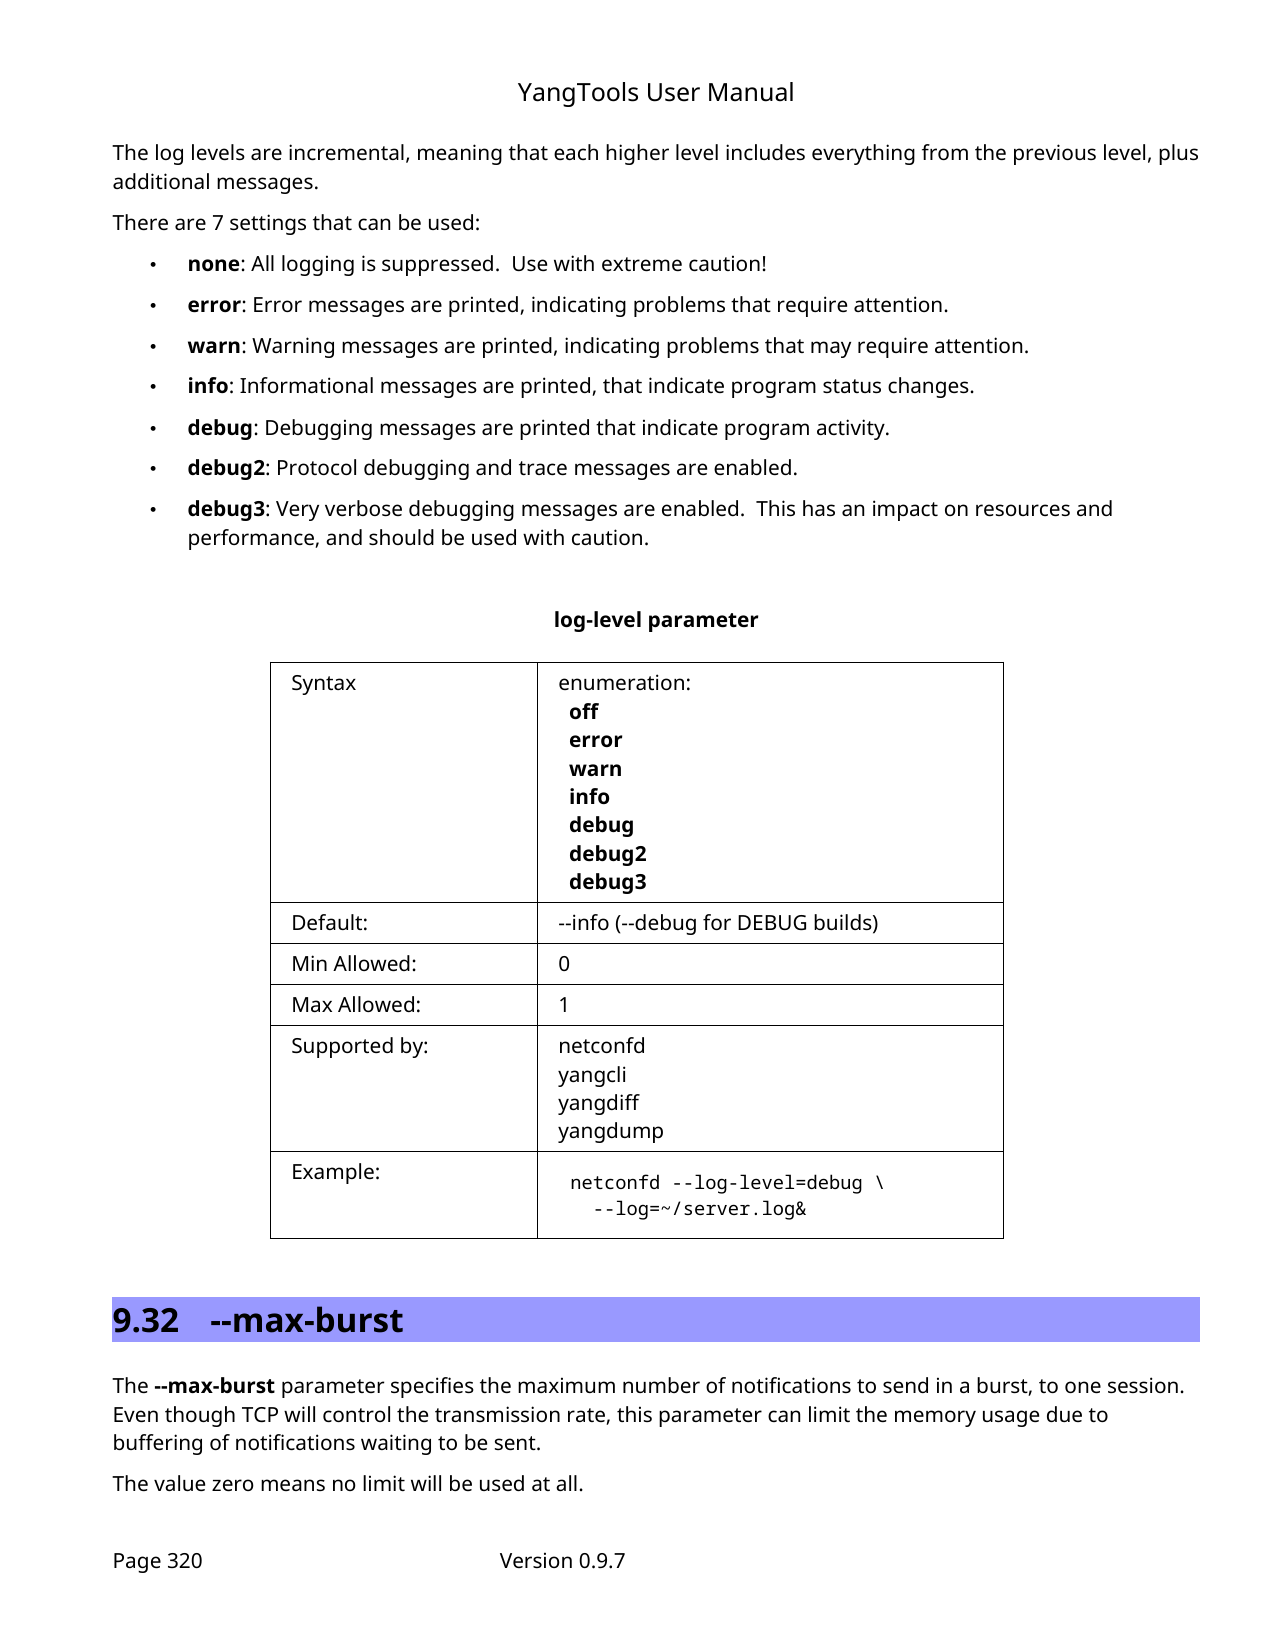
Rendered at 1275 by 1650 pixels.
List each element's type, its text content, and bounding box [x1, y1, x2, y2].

table_cell Supported by: [271, 1026, 537, 1151]
list debug2: Protocol debugging and trace messages are enabled. [150, 453, 1200, 482]
text The --max-burst parameter specifies the maximum number of notifications to send in a burst, to one session. Even though TCP will control the transmission rate, this parameter can limit the memory usage due to buffering of notifications waiting to be sent. [112, 1371, 1200, 1457]
table_cell netconfd --log-level=debug \ --log=~/server.log& [538, 1152, 1003, 1238]
list debug3: Very verbose debugging messages are enabled. This has an impact on resources and performance, and should be used with caution. [150, 494, 1200, 551]
list error: Error messages are printed, indicating problems that require attention. [150, 290, 1200, 318]
table_cell Max Allowed: [271, 985, 537, 1024]
table_cell netconfd yangcli yangdiff yangdump [538, 1026, 1003, 1151]
subtitle --max-burst [112, 1297, 1200, 1342]
table_cell --info (--debug for DEBUG builds) [538, 903, 1003, 943]
table_cell 0 [538, 944, 1003, 983]
table_cell 1 [538, 985, 1003, 1024]
table_header Syntax [271, 663, 537, 902]
text The value zero means no limit will be used at all. [112, 1469, 1200, 1498]
table_cell Default: [271, 903, 537, 943]
table_header enumeration: off error warn info debug debug2 debug3 [538, 663, 1003, 902]
table_cell Min Allowed: [271, 944, 537, 983]
text There are 7 settings that can be used: [112, 208, 1200, 236]
list none: All logging is suppressed. Use with extreme caution! [150, 249, 1200, 277]
text The log levels are incremental, meaning that each higher level includes everything from the previous level, plus additional messages. [112, 138, 1200, 195]
list warn: Warning messages are printed, indicating problems that may require attention. [150, 331, 1200, 359]
table_cell Example: [271, 1152, 537, 1238]
list debug: Debugging messages are printed that indicate program activity. [150, 413, 1200, 441]
list info: Informational messages are printed, that indicate program status changes. [150, 372, 1200, 400]
subtitle log-level parameter [127, 605, 1185, 633]
